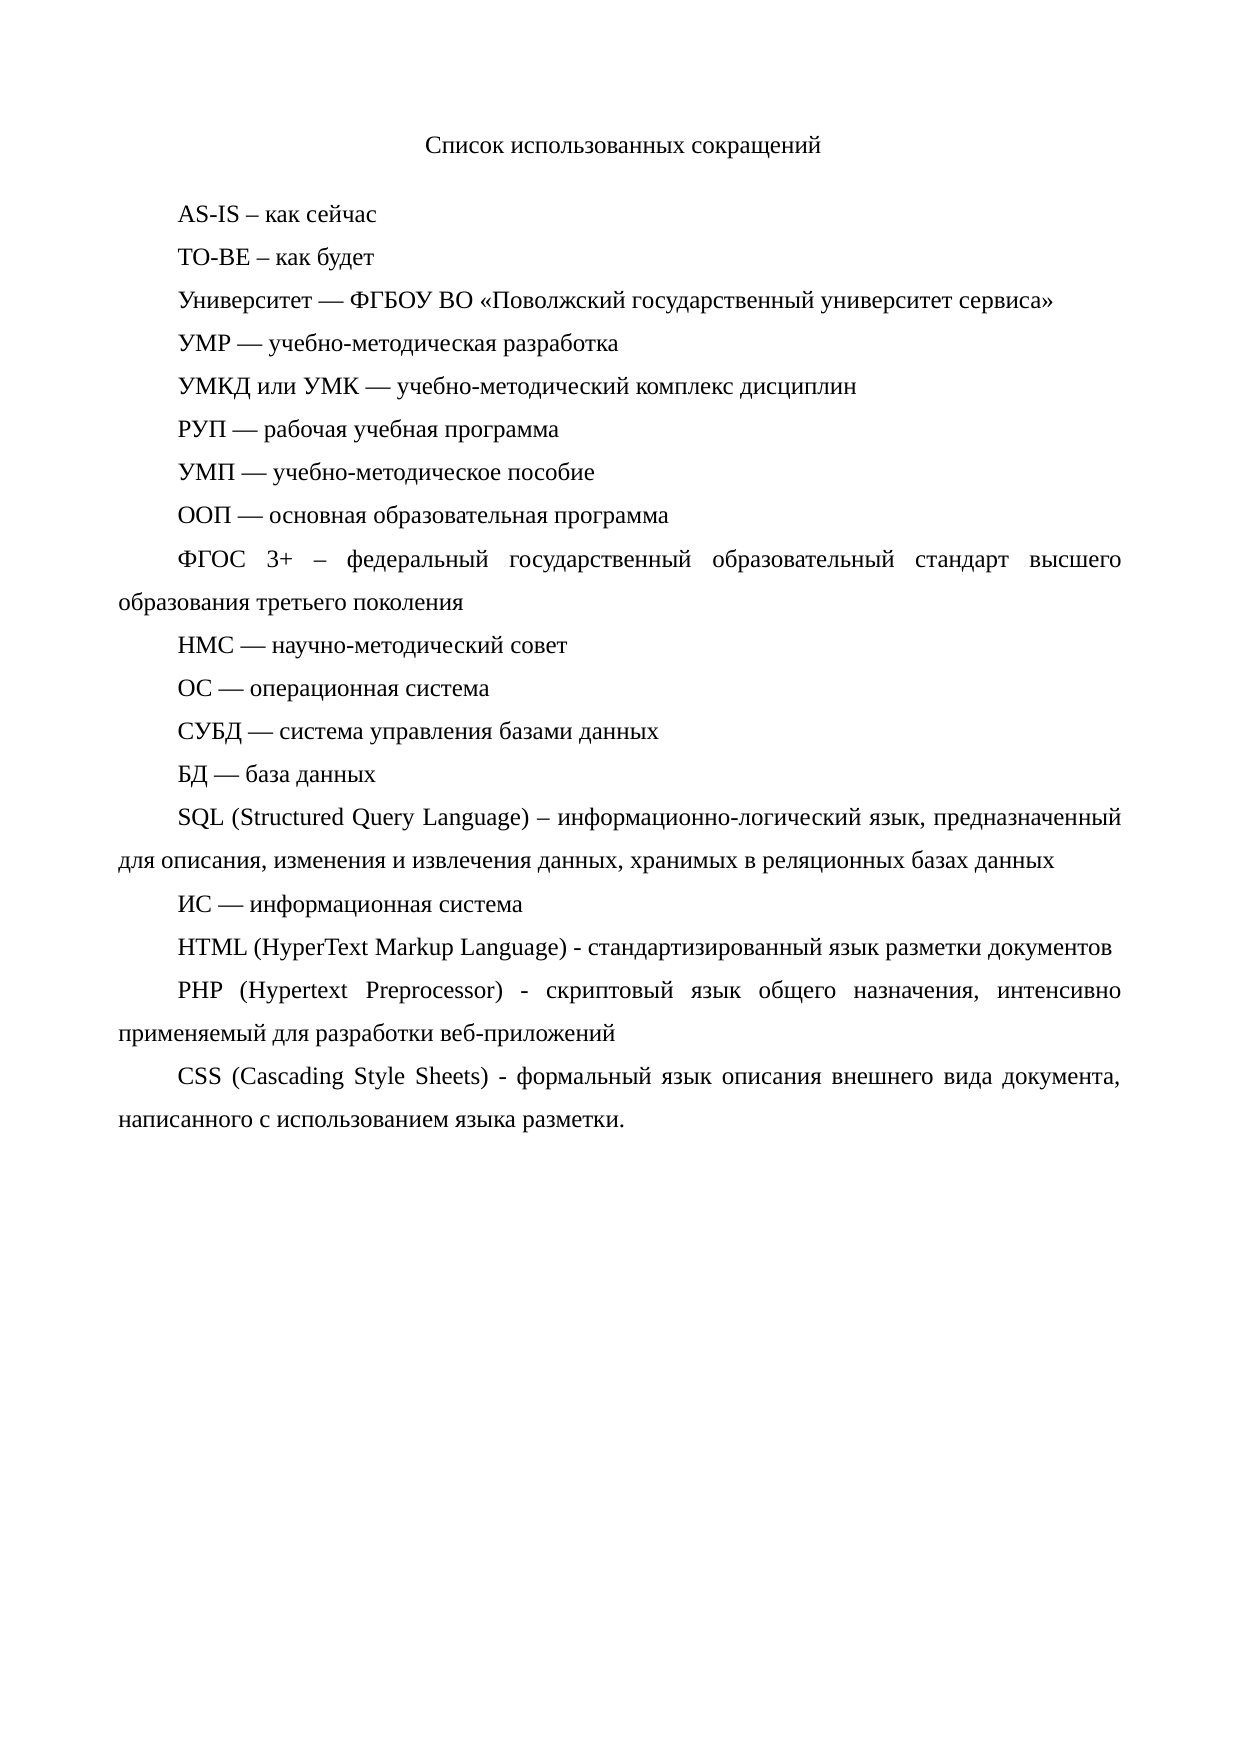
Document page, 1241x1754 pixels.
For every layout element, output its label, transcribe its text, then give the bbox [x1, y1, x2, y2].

text PHP (Hypertext Preprocessor) - скриптовый язык общего назначения, интенсивно применяемый для разработки веб-приложений [118, 975, 1122, 1047]
text ФГОС 3+ – федеральный государственный образовательный стандарт высшего образования третьего поколения [118, 544, 1122, 616]
text РУП — рабочая учебная программа [118, 414, 1122, 443]
text СУБД — система управления базами данных [118, 716, 1122, 745]
text ИС — информационная система [118, 889, 1122, 917]
text Университет — ФГБОУ ВО «Поволжский государственный университет сервиса» [118, 285, 1122, 314]
text УМР — учебно-методическая разработка [118, 328, 1122, 357]
text TO-BE – как будет [118, 242, 1122, 271]
text ОС — операционная система [118, 673, 1122, 702]
text БД — база данных [118, 759, 1122, 788]
text НМС — научно-методический совет [118, 630, 1122, 659]
text HTML (HyperText Markup Language) - стандартизированный язык разметки документов [118, 932, 1122, 961]
text Список использованных сокращений [118, 131, 1128, 159]
text CSS (Cascading Style Sheets) - формальный язык описания внешнего вида документа, написанного с использованием языка разметки. [118, 1061, 1122, 1133]
text AS-IS – как сейчас [118, 199, 1122, 227]
text УМП — учебно-методическое пособие [118, 457, 1122, 486]
text SQL (Structured Query Language) – информационно-логический язык, предназначенный для описания, изменения и извлечения данных, хранимых в реляционных базах данных [118, 802, 1122, 874]
text ООП — основная образовательная программа [118, 501, 1122, 529]
text УМКД или УМК — учебно-методический комплекс дисциплин [118, 371, 1122, 400]
